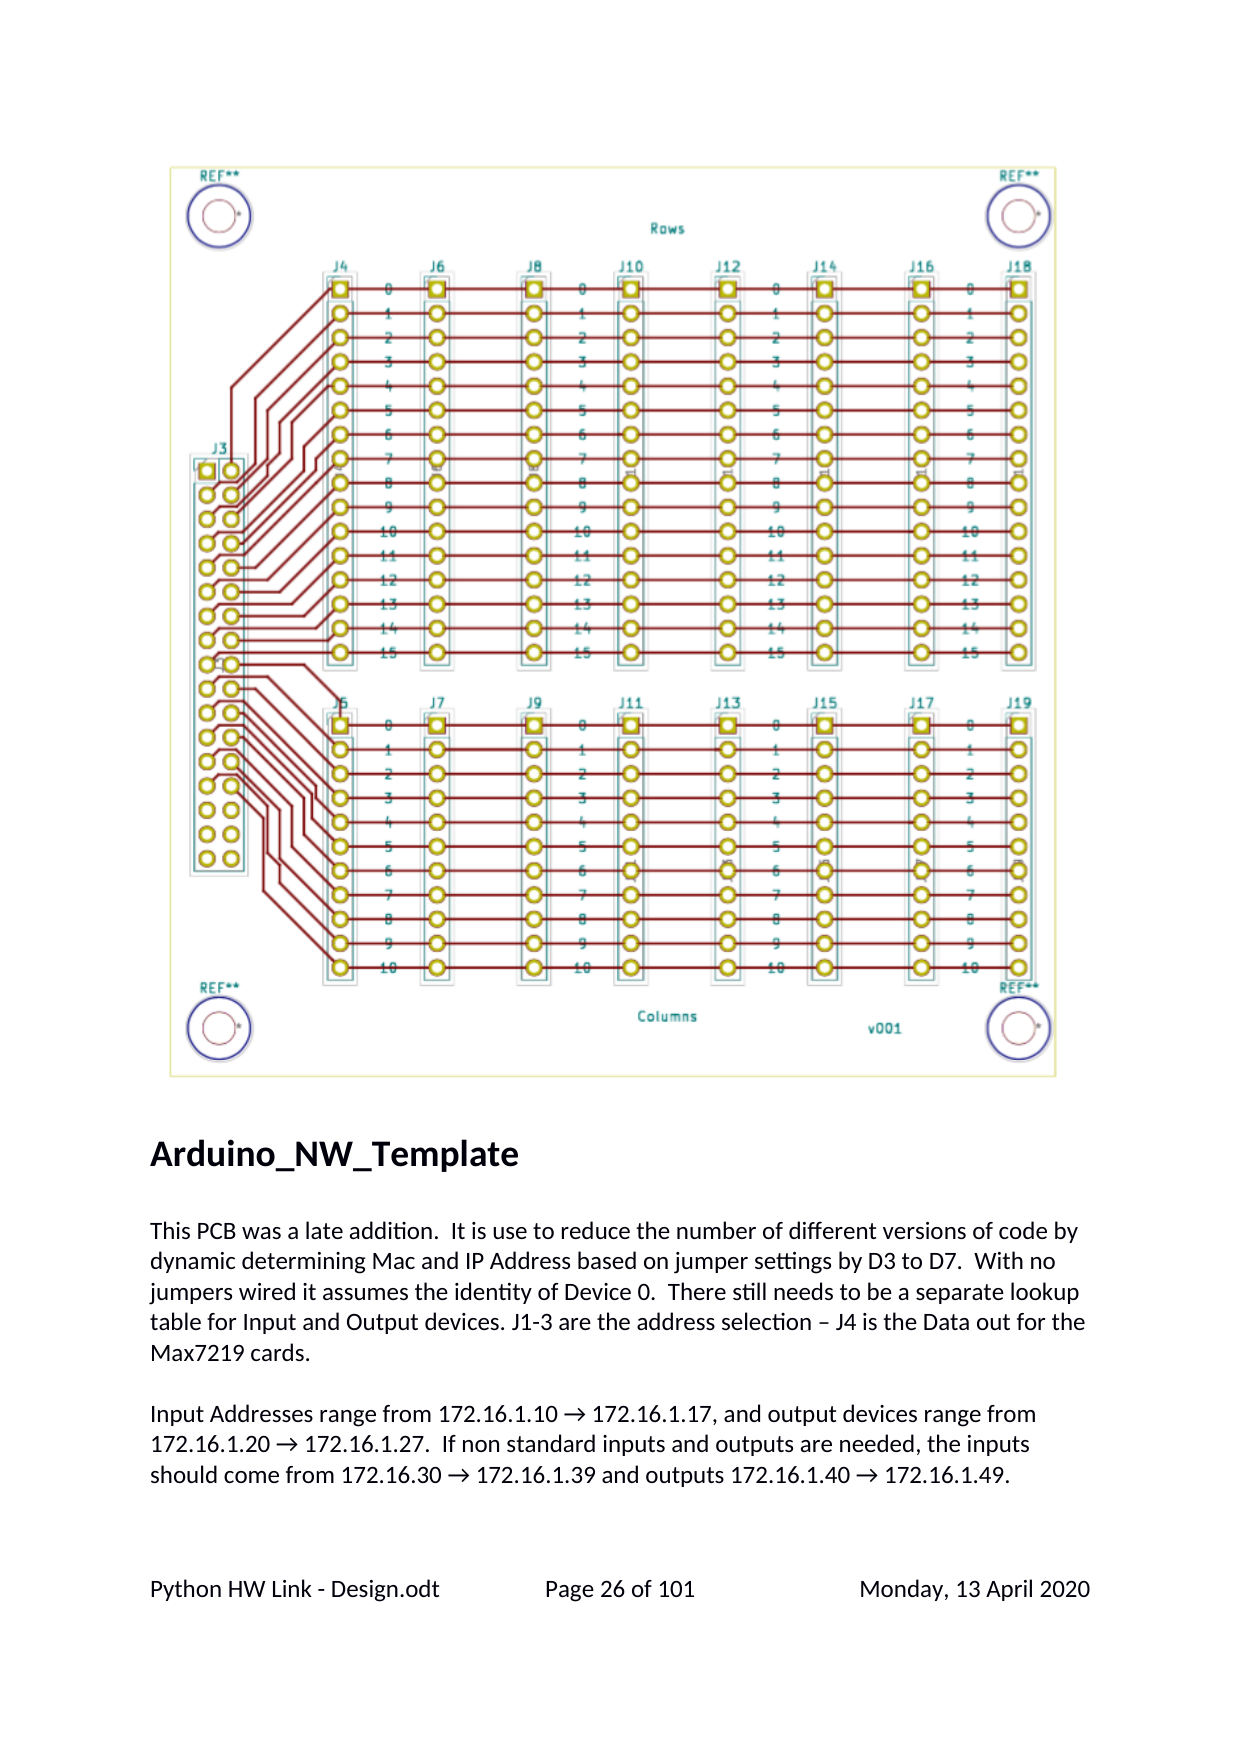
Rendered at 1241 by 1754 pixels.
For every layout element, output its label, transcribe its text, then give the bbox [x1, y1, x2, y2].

text Input Addresses range from 172.16.1.10 → 172.16.1.17, and output devices range from 172.16.1.20 → 172.16.1.27. If non standard inputs and outputs are needed, the inputs should come from 172.16.30 → 172.16.1.39 and outputs 172.16.1.40 → 172.16.1.49. [150, 1398, 1090, 1490]
subtitle Arduino_NW_Template [150, 1130, 1090, 1176]
text This PCB was a late addition. It is use to reduce the number of different versions of code by dynamic determining Mac and IP Address based on jumper settings by D3 to D7. With no jumpers wired it assumes the identity of Device 0. There still needs to be a separate lookup table for Input and Output devices. J1-3 are the address selection – J4 is the Data out for the Max7219 cards. [150, 1215, 1090, 1368]
picture [150, 150, 1091, 1093]
